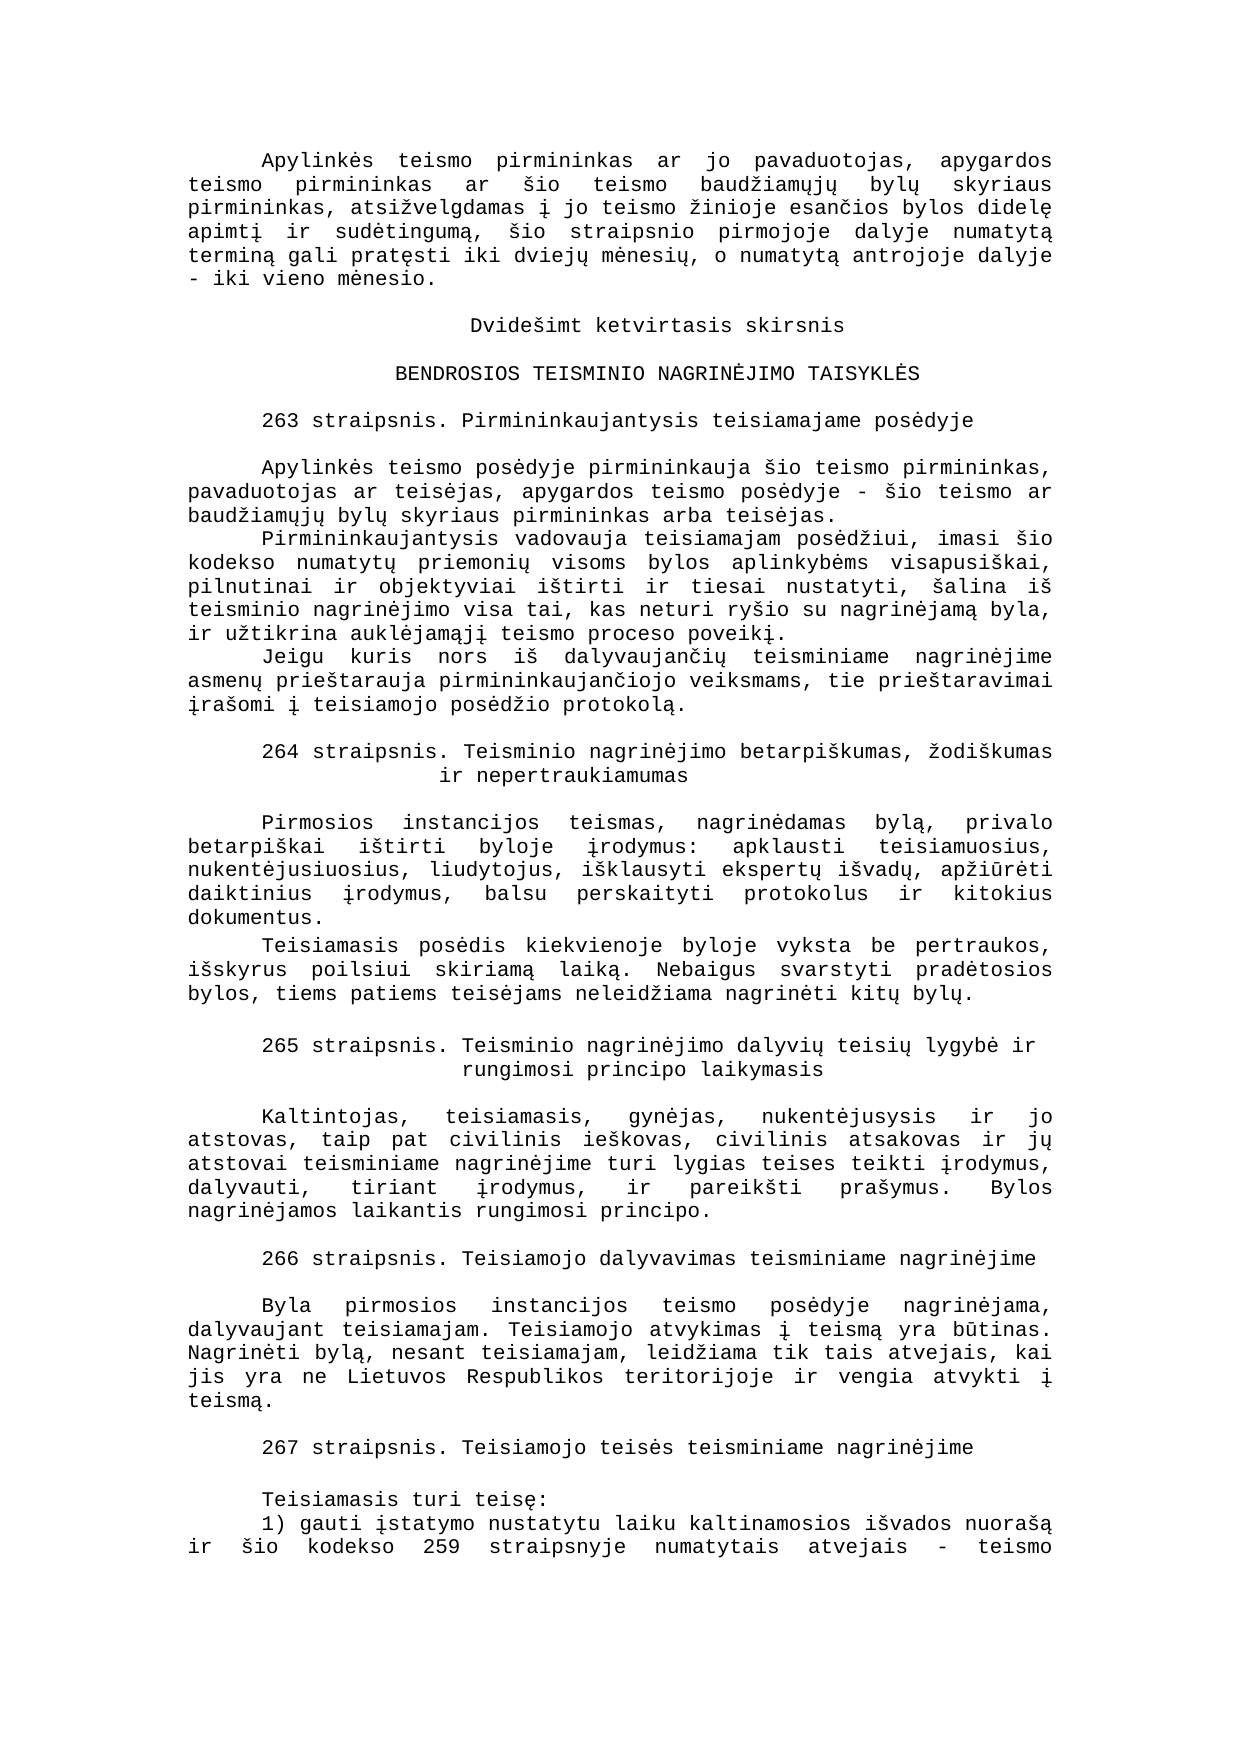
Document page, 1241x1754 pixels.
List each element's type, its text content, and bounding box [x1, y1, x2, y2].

text 1) gauti įstatymo nustatytu laiku kaltinamosios išvados nuorašą ir šio kodekso 259 straipsnyje numatytais atvejais - teismo [187, 1513, 1053, 1560]
text 263 straipsnis. Pirmininkaujantysis teisiamajame posėdyje [187, 410, 1053, 434]
text 267 straipsnis. Teisiamojo teisės teisminiame nagrinėjime [187, 1437, 1053, 1461]
text Apylinkės teismo posėdyje pirmininkauja šio teismo pirmininkas, pavaduotojas ar teisėjas, apygardos teismo posėdyje - šio teismo ar baudžiamųjų bylų skyriaus pirmininkas arba teisėjas. [187, 457, 1053, 528]
text 266 straipsnis. Teisiamojo dalyvavimas teisminiame nagrinėjime [187, 1248, 1053, 1271]
text Pirmosios instancijos teismas, nagrinėdamas bylą, privalo betarpiškai ištirti byloje įrodymus: apklausti teisiamuosius, nukentėjusiuosius, liudytojus, išklausyti ekspertų išvadų, apžiūrėti daiktinius įrodymus, balsu perskaityti protokolus ir kitokius dokumentus. [187, 812, 1053, 930]
text Teisiamasis turi teisę: [187, 1489, 1053, 1513]
text Teisiamasis posėdis kiekvienoje byloje vyksta be pertraukos, išskyrus poilsiui skiriamą laiką. Nebaigus svarstyti pradėtosios bylos, tiems patiems teisėjams neleidžiama nagrinėti kitų bylų. [187, 935, 1053, 1006]
text Kaltintojas, teisiamasis, gynėjas, nukentėjusysis ir jo atstovas, taip pat civilinis ieškovas, civilinis atsakovas ir jų atstovai teisminiame nagrinėjime turi lygias teises teikti įrodymus, dalyvauti, tiriant įrodymus, ir pareikšti prašymus. Bylos nagrinėjamos laikantis rungimosi principo. [187, 1106, 1053, 1224]
text Jeigu kuris nors iš dalyvaujančių teisminiame nagrinėjime asmenų prieštarauja pirmininkaujančiojo veiksmams, tie prieštaravimai įrašomi į teisiamojo posėdžio protokolą. [187, 647, 1053, 717]
text rungimosi principo laikymasis [261, 1058, 1053, 1082]
text BENDROSIOS TEISMINIO NAGRINĖJIMO TAISYKLĖS [187, 363, 1053, 386]
text 264 straipsnis. Teisminio nagrinėjimo betarpiškumas, žodiškumas ir nepertraukiamumas [261, 741, 1053, 788]
text 265 straipsnis. Teisminio nagrinėjimo dalyvių teisių lygybė ir [261, 1035, 1053, 1058]
text Apylinkės teismo pirmininkas ar jo pavaduotojas, apygardos teismo pirmininkas ar šio teismo baudžiamųjų bylų skyriaus pirmininkas, atsižvelgdamas į jo teismo žinioje esančios bylos didelę apimtį ir sudėtingumą, šio straipsnio pirmojoje dalyje numatytą terminą gali pratęsti iki dviejų mėnesių, o numatytą antrojoje dalyje - iki vieno mėnesio. [187, 150, 1053, 292]
text Byla pirmosios instancijos teismo posėdyje nagrinėjama, dalyvaujant teisiamajam. Teisiamojo atvykimas į teismą yra būtinas. Nagrinėti bylą, nesant teisiamajam, leidžiama tik tais atvejais, kai jis yra ne Lietuvos Respublikos teritorijoje ir vengia atvykti į teismą. [187, 1295, 1053, 1413]
text Dvidešimt ketvirtasis skirsnis [187, 316, 1053, 339]
text Pirmininkaujantysis vadovauja teisiamajam posėdžiui, imasi šio kodekso numatytų priemonių visoms bylos aplinkybėms visapusiškai, pilnutinai ir objektyviai ištirti ir tiesai nustatyti, šalina iš teisminio nagrinėjimo visa tai, kas neturi ryšio su nagrinėjamą byla, ir užtikrina auklėjamąjį teismo proceso poveikį. [187, 528, 1053, 647]
